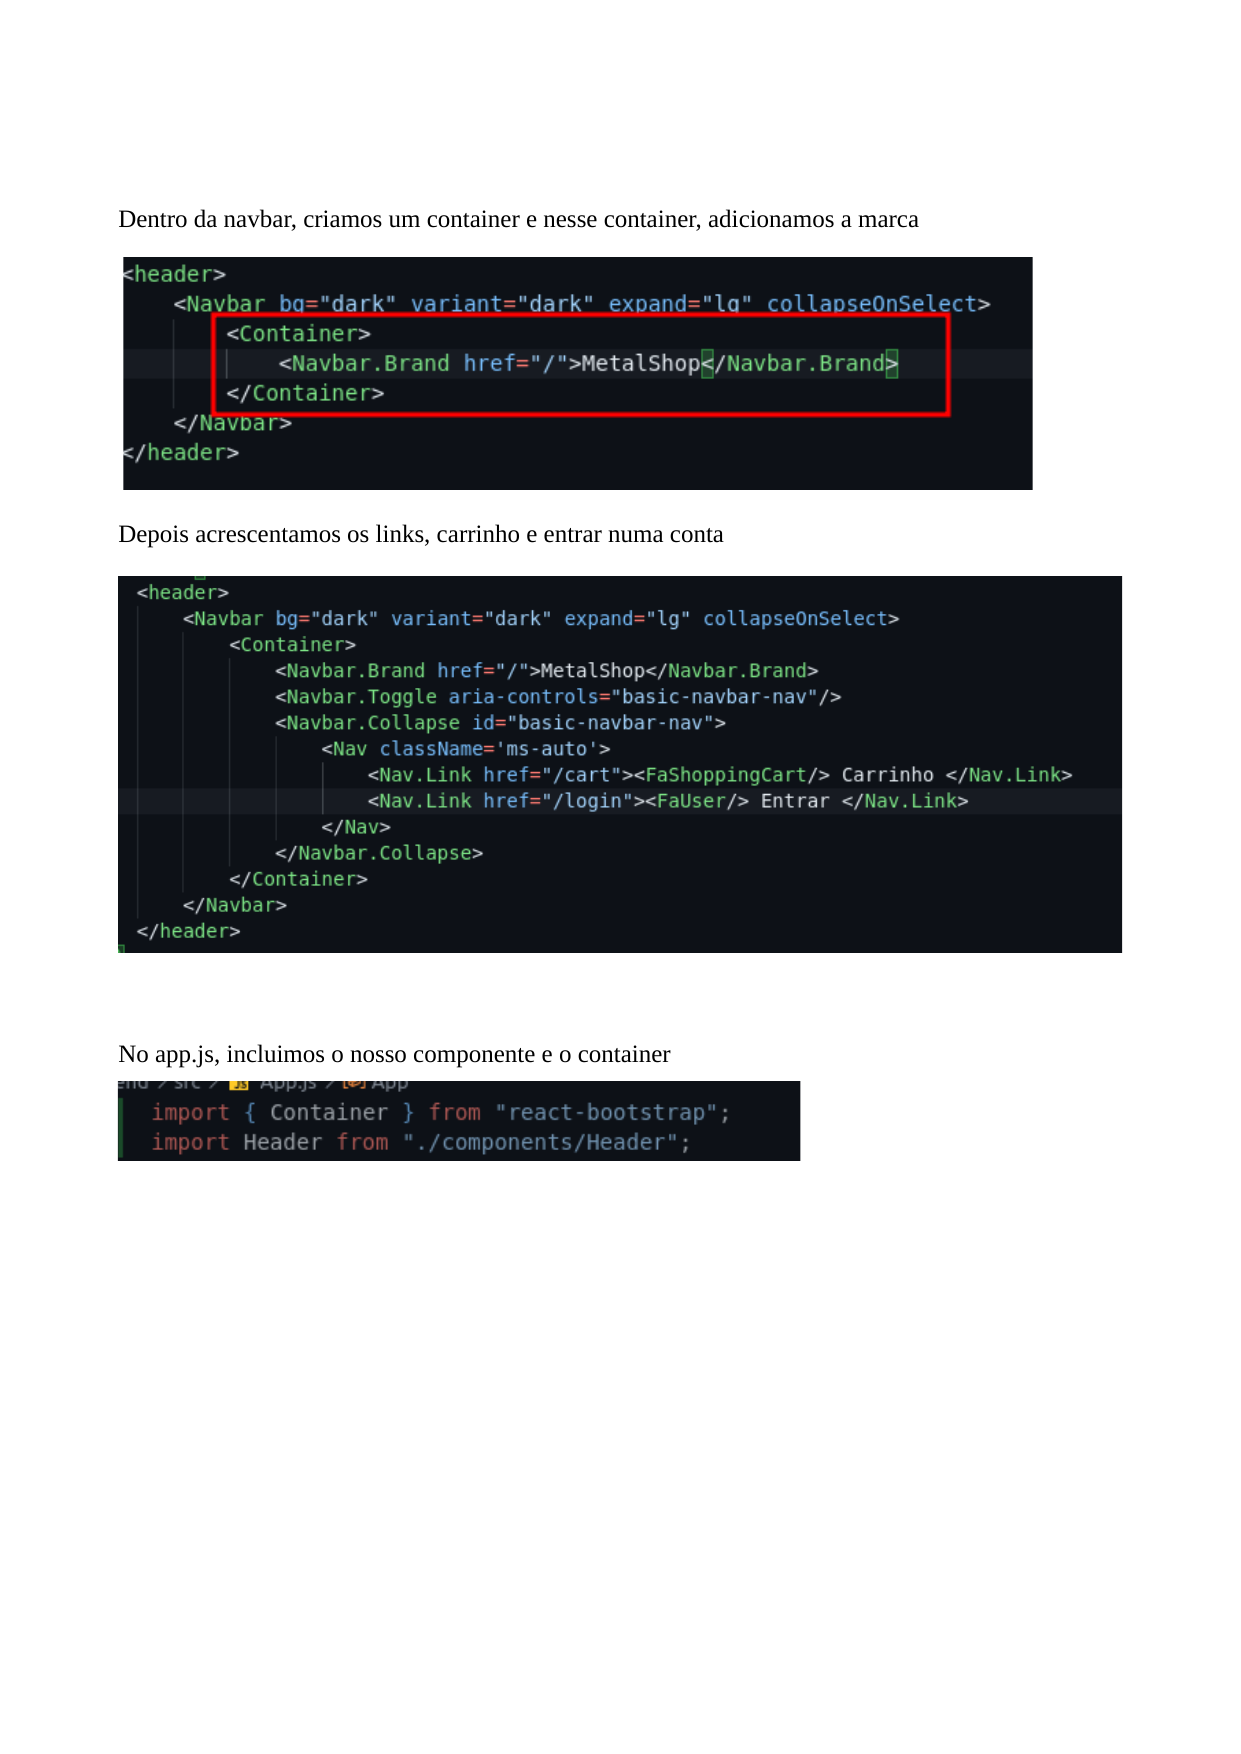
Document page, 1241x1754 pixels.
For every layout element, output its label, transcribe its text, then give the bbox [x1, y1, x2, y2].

text Dentro da navbar, criamos um container e nesse container, adicionamos a marca [118, 204, 1122, 233]
text No app.js, incluimos o nosso componente e o container [118, 1039, 1122, 1068]
picture [118, 576, 1123, 953]
text Depois acrescentamos os links, carrinho e entrar numa conta [118, 519, 1122, 547]
picture [117, 1081, 801, 1161]
picture [123, 257, 1033, 490]
